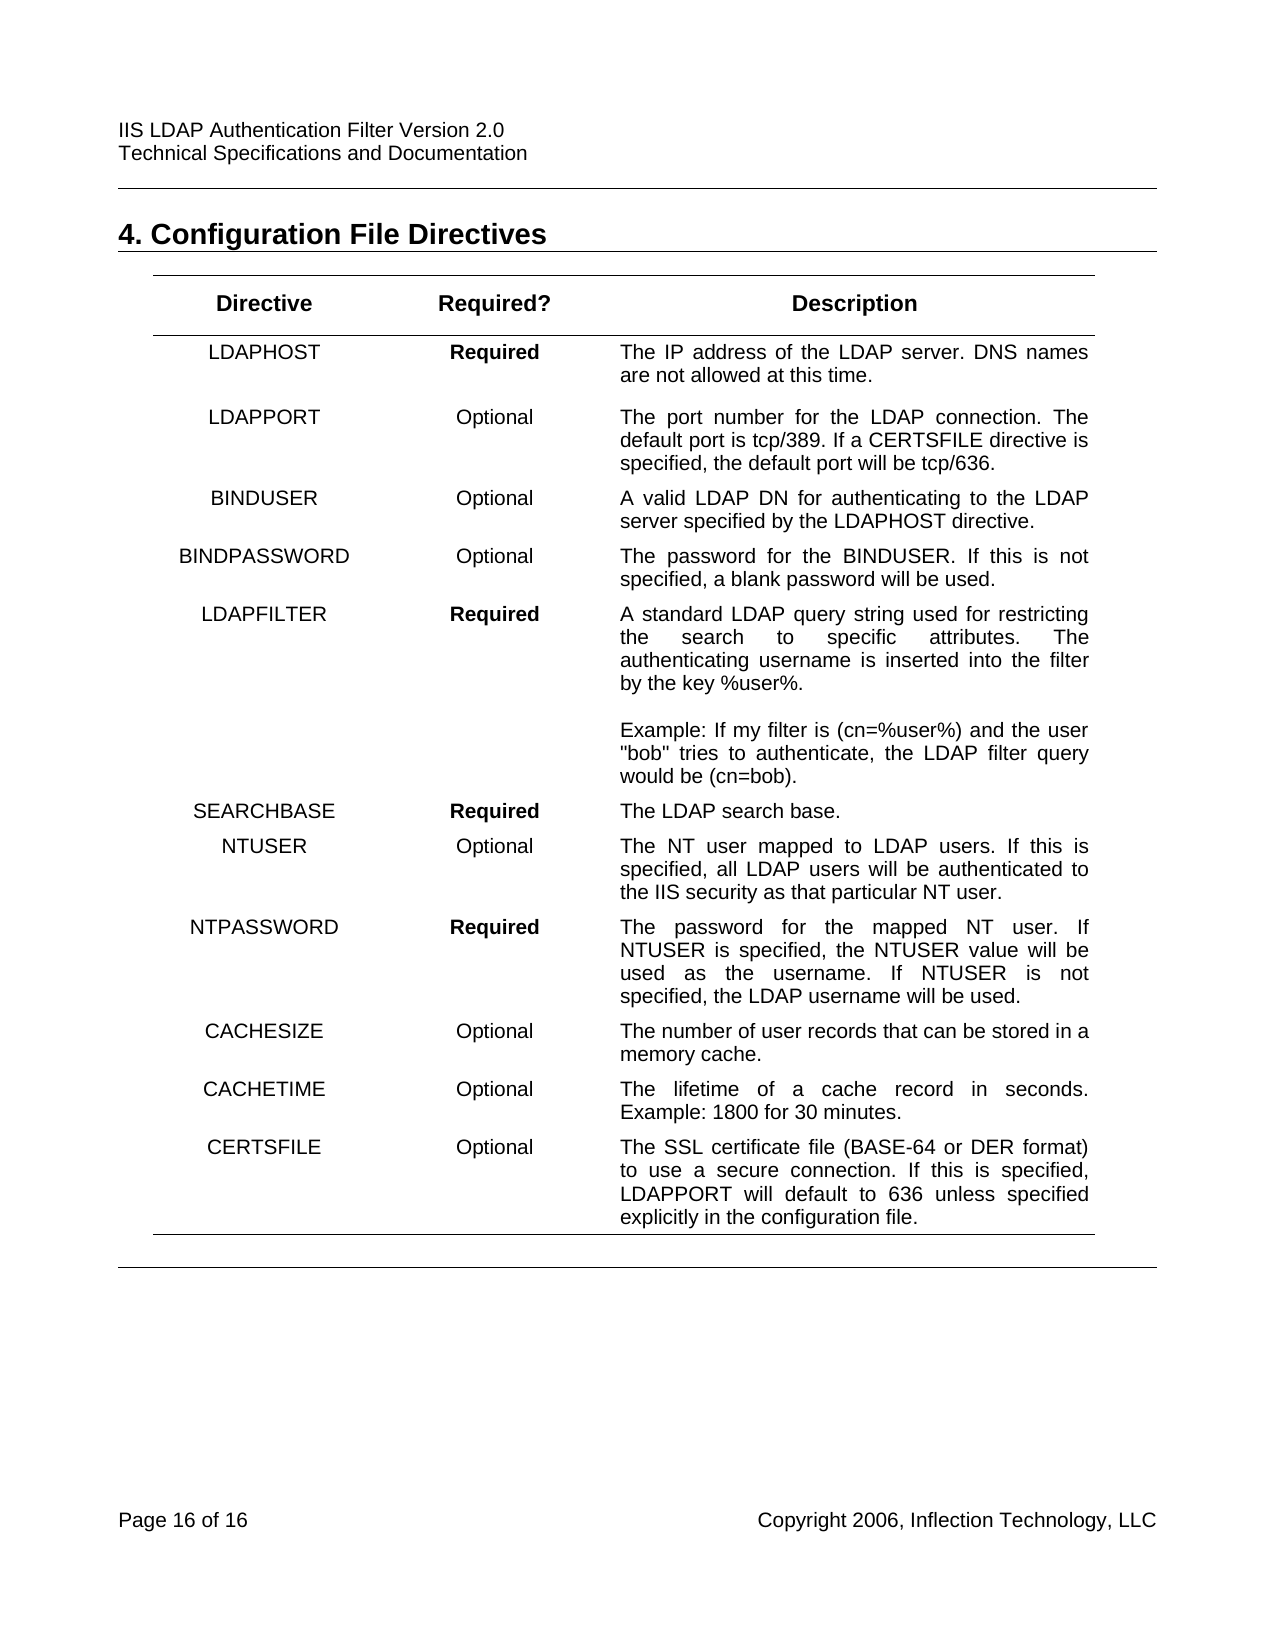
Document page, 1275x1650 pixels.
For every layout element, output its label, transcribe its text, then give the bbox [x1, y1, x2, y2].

table_cell The IP address of the LDAP server. DNS names are not allowed at this time. [614, 336, 1095, 399]
table_cell NTUSER [153, 829, 375, 910]
table_header Directive [153, 276, 375, 334]
table_cell Optional [375, 1072, 614, 1130]
table_cell Required [375, 910, 614, 1014]
table_cell The SSL certificate file (BASE-64 or DER format) to use a secure connection. If this is specified, LDAPPORT will default to 636 unless specified explicitly in the configuration file. [614, 1130, 1095, 1234]
table_cell A valid LDAP DN for authenticating to the LDAP server specified by the LDAPHOST directive. [614, 481, 1095, 539]
table_cell The number of user records that can be stored in a memory cache. [614, 1014, 1095, 1072]
table_cell A standard LDAP query string used for restricting the search to specific attributes. The authenticating username is inserted into the filter by the key %user%. Example: If my filter is (cn=%user%) and the user "bob" tries to authenticate, the LDAP filter query would be (cn=bob). [614, 597, 1095, 794]
table_cell The port number for the LDAP connection. The default port is tcp/389. If a CERTSFILE directive is specified, the default port will be tcp/636. [614, 400, 1095, 481]
table_cell BINDUSER [153, 481, 375, 539]
table_cell CERTSFILE [153, 1130, 375, 1234]
table_cell The lifetime of a cache record in seconds. Example: 1800 for 30 minutes. [614, 1072, 1095, 1130]
table_cell BINDPASSWORD [153, 539, 375, 597]
table_cell LDAPPORT [153, 400, 375, 481]
table_cell CACHESIZE [153, 1014, 375, 1072]
table_cell The password for the BINDUSER. If this is not specified, a blank password will be used. [614, 539, 1095, 597]
text 4. Configuration File Directives [118, 218, 1157, 251]
table_cell Optional [375, 481, 614, 539]
table_header Required? [375, 276, 614, 334]
table_cell Optional [375, 1014, 614, 1072]
table_cell Required [375, 597, 614, 794]
table_cell Optional [375, 1130, 614, 1234]
table_cell Required [375, 794, 614, 828]
table_cell Required [375, 336, 614, 399]
table_header Description [614, 276, 1095, 334]
table_cell NTPASSWORD [153, 910, 375, 1014]
table_cell LDAPHOST [153, 336, 375, 399]
table_cell The password for the mapped NT user. If NTUSER is specified, the NTUSER value will be used as the username. If NTUSER is not specified, the LDAP username will be used. [614, 910, 1095, 1014]
table_cell Optional [375, 400, 614, 481]
table_cell Optional [375, 829, 614, 910]
table_cell The NT user mapped to LDAP users. If this is specified, all LDAP users will be authenticated to the IIS security as that particular NT user. [614, 829, 1095, 910]
table_cell LDAPFILTER [153, 597, 375, 794]
table_cell Optional [375, 539, 614, 597]
table_cell The LDAP search base. [614, 794, 1095, 828]
table_cell SEARCHBASE [153, 794, 375, 828]
table_cell CACHETIME [153, 1072, 375, 1130]
